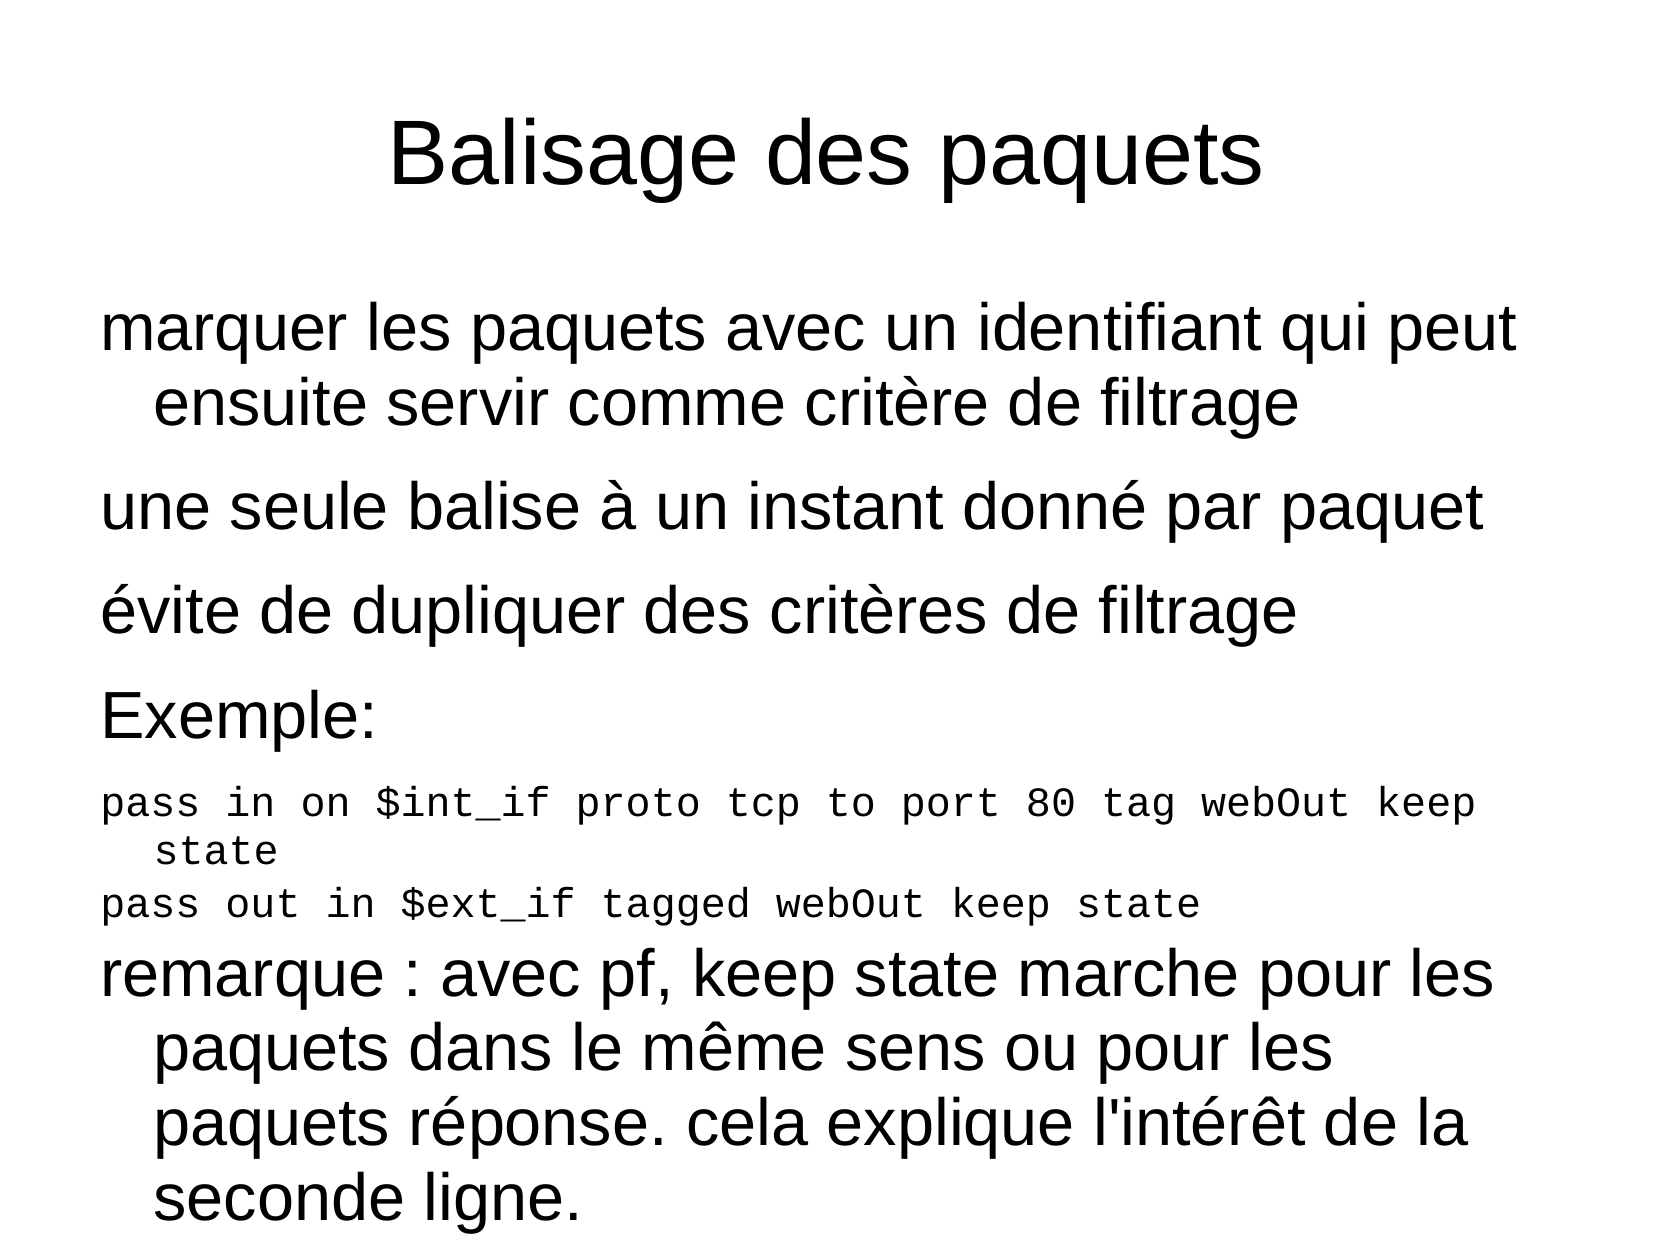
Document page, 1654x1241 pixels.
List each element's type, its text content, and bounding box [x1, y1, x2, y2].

title Balisage des paquets [82, 49, 1571, 257]
list marquer les paquets avec un identifiant qui peut ensuite servir comme critère de filtrage une seule balise à un instant donné par paquet évite de dupliquer des critères de filtrage Exemple: pass in on $int_if proto tcp to port 80 tag webOut keep state pass out in $ext_if tagged webOut keep state remarque : avec pf, keep state marche pour les paquets dans le même sens ou pour les paquets réponse. cela explique l'intérêt de la seconde ligne. [82, 290, 1571, 1241]
